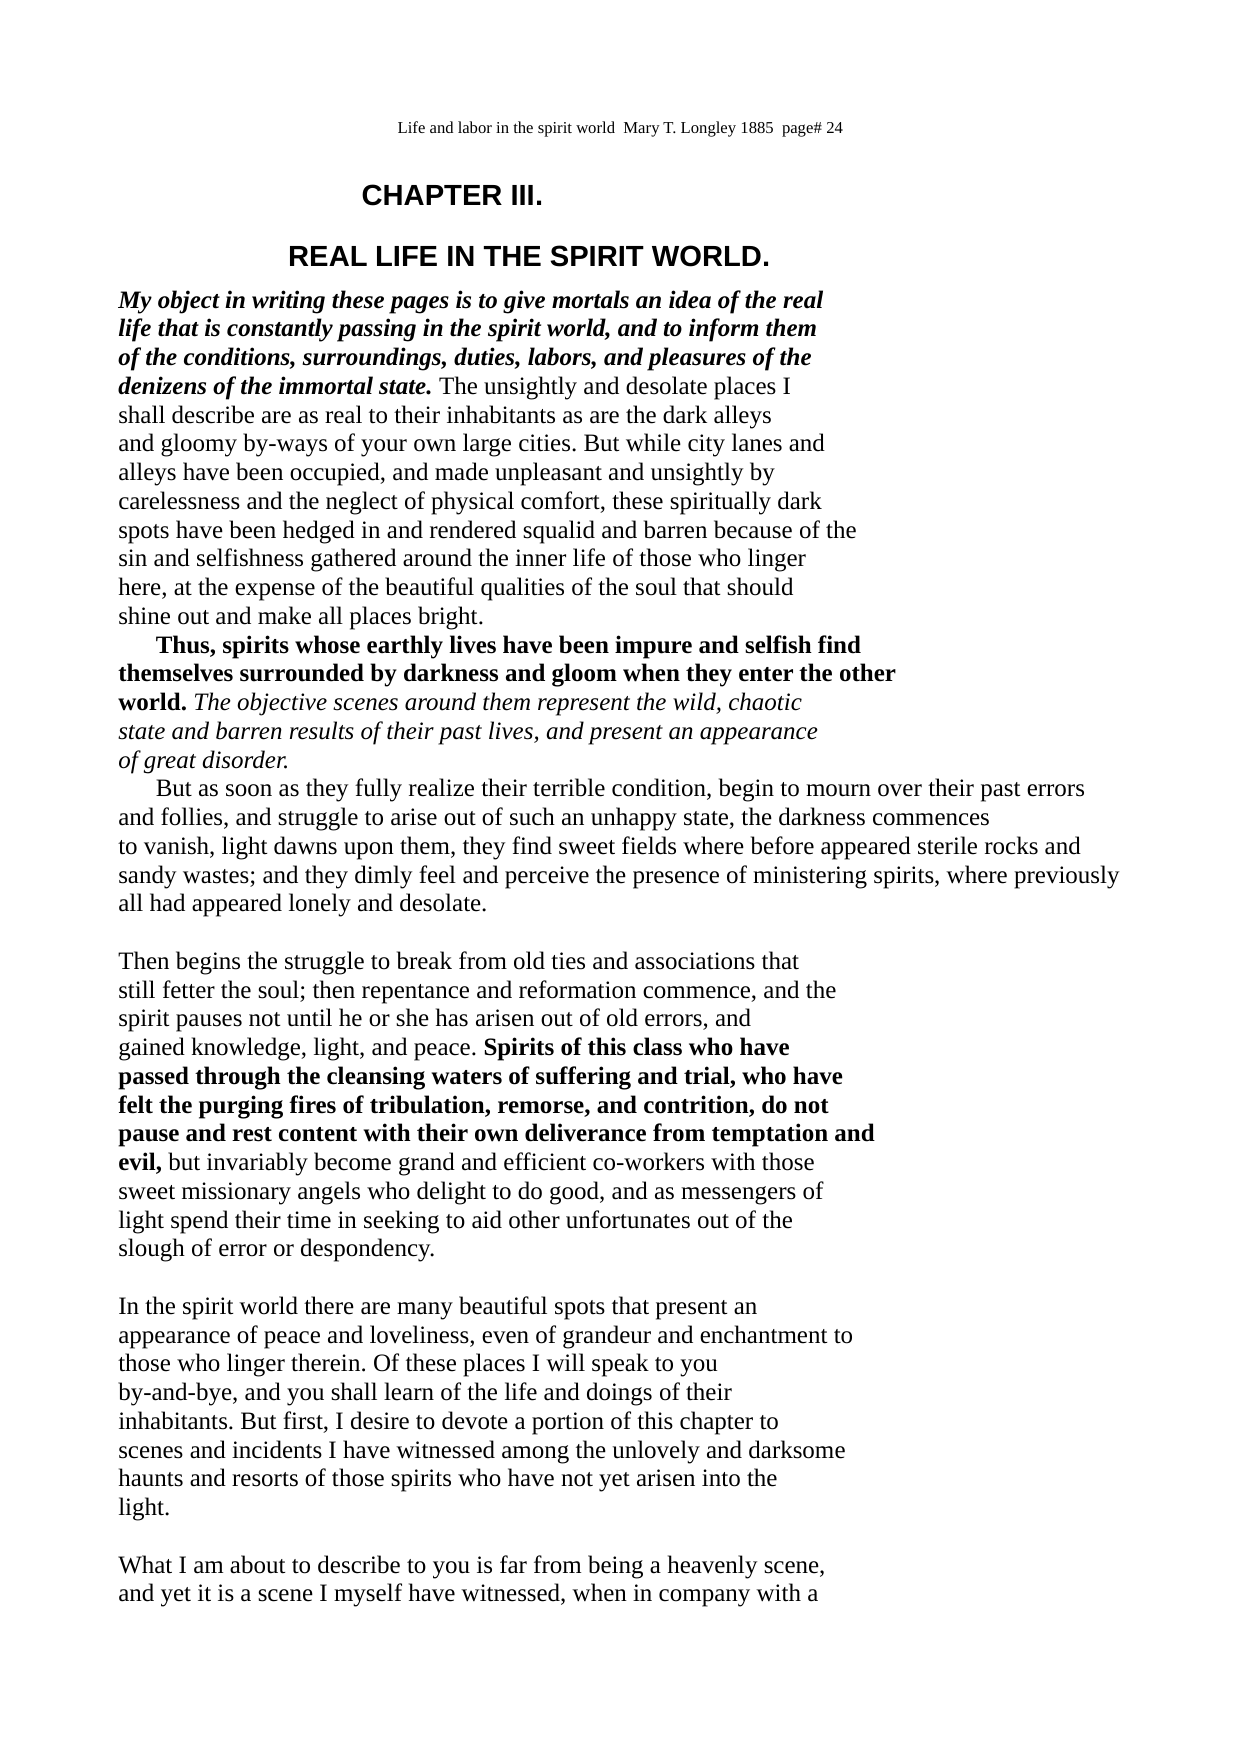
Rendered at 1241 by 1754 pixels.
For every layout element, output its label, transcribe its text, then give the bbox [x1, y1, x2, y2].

text sweet missionary angels who delight to do good, and as messengers of [118, 1176, 1122, 1205]
text carelessness and the neglect of physical comfort, these spiritually dark [118, 486, 1122, 515]
text In the spirit world there are many beautiful spots that present an [118, 1291, 1122, 1320]
text and yet it is a scene I myself have witnessed, when in company with a [118, 1578, 1122, 1607]
text light spend their time in seeking to aid other unfortunates out of the [118, 1205, 1122, 1233]
text shall describe are as real to their inhabitants as are the dark alleys [118, 400, 1122, 428]
text slough of error or despondency. [118, 1233, 1122, 1262]
text scenes and incidents I have witnessed among the unlovely and darksome [118, 1435, 1122, 1463]
text appearance of peace and loveliness, even of grandeur and enchantment to [118, 1320, 1122, 1348]
text spots have been hedged in and rendered squalid and barren because of the [118, 515, 1122, 543]
text inhabitants. But first, I desire to devote a portion of this chapter to [118, 1406, 1122, 1435]
text here, at the expense of the beautiful qualities of the soul that should [118, 572, 1122, 601]
text sin and selfishness gathered around the inner life of those who linger [118, 543, 1122, 572]
text alleys have been occupied, and made unpleasant and unsightly by [118, 457, 1122, 486]
text those who linger therein. Of these places I will speak to you [118, 1348, 1122, 1377]
text haunts and resorts of those spirits who have not yet arisen into the [118, 1463, 1122, 1492]
text denizens of the immortal state. The unsightly and desolate places I [118, 371, 1122, 400]
text themselves surrounded by darkness and gloom when they enter the other [118, 658, 1122, 687]
text of great disorder. [118, 745, 1122, 773]
text But as soon as they fully realize their terrible condition, begin to mourn over their past errors and follies, and struggle to arise out of such an unhappy state, the darkness commences [118, 773, 1122, 831]
text felt the purging fires of tribulation, remorse, and contrition, do not [118, 1090, 1122, 1118]
text spirit pauses not until he or she has arisen out of old errors, and [118, 1003, 1122, 1032]
subtitle CHAPTER III. [118, 178, 1122, 212]
text light. [118, 1492, 1122, 1521]
text gained knowledge, light, and peace. Spirits of this class who have [118, 1032, 1122, 1061]
text passed through the cleansing waters of suffering and trial, who have [118, 1061, 1122, 1090]
subtitle REAL LIFE IN THE SPIRIT WORLD. [118, 239, 1122, 272]
text shine out and make all places bright. [118, 601, 1122, 630]
text and gloomy by-ways of your own large cities. But while city lanes and [118, 428, 1122, 457]
text Then begins the struggle to break from old ties and associations that [118, 946, 1122, 975]
text still fetter the soul; then repentance and reformation commence, and the [118, 975, 1122, 1003]
text world. The objective scenes around them represent the wild, chaotic [118, 687, 1122, 716]
text Thus, spirits whose earthly lives have been impure and selfish find [118, 630, 1122, 658]
text of the conditions, surroundings, duties, labors, and pleasures of the [118, 342, 1122, 371]
text to vanish, light dawns upon them, they find sweet fields where before appeared sterile rocks and sandy wastes; and they dimly feel and perceive the presence of ministering spirits, where previously all had appeared lonely and desolate. [118, 831, 1122, 917]
text What I am about to describe to you is far from being a heavenly scene, [118, 1550, 1122, 1578]
text evil, but invariably become grand and efficient co-workers with those [118, 1147, 1122, 1176]
text life that is constantly passing in the spirit world, and to inform them [118, 313, 1122, 342]
text state and barren results of their past lives, and present an appearance [118, 716, 1122, 745]
text by-and-bye, and you shall learn of the life and doings of their [118, 1377, 1122, 1406]
text pause and rest content with their own deliverance from temptation and [118, 1118, 1122, 1147]
text My object in writing these pages is to give mortals an idea of the real [118, 285, 1122, 313]
